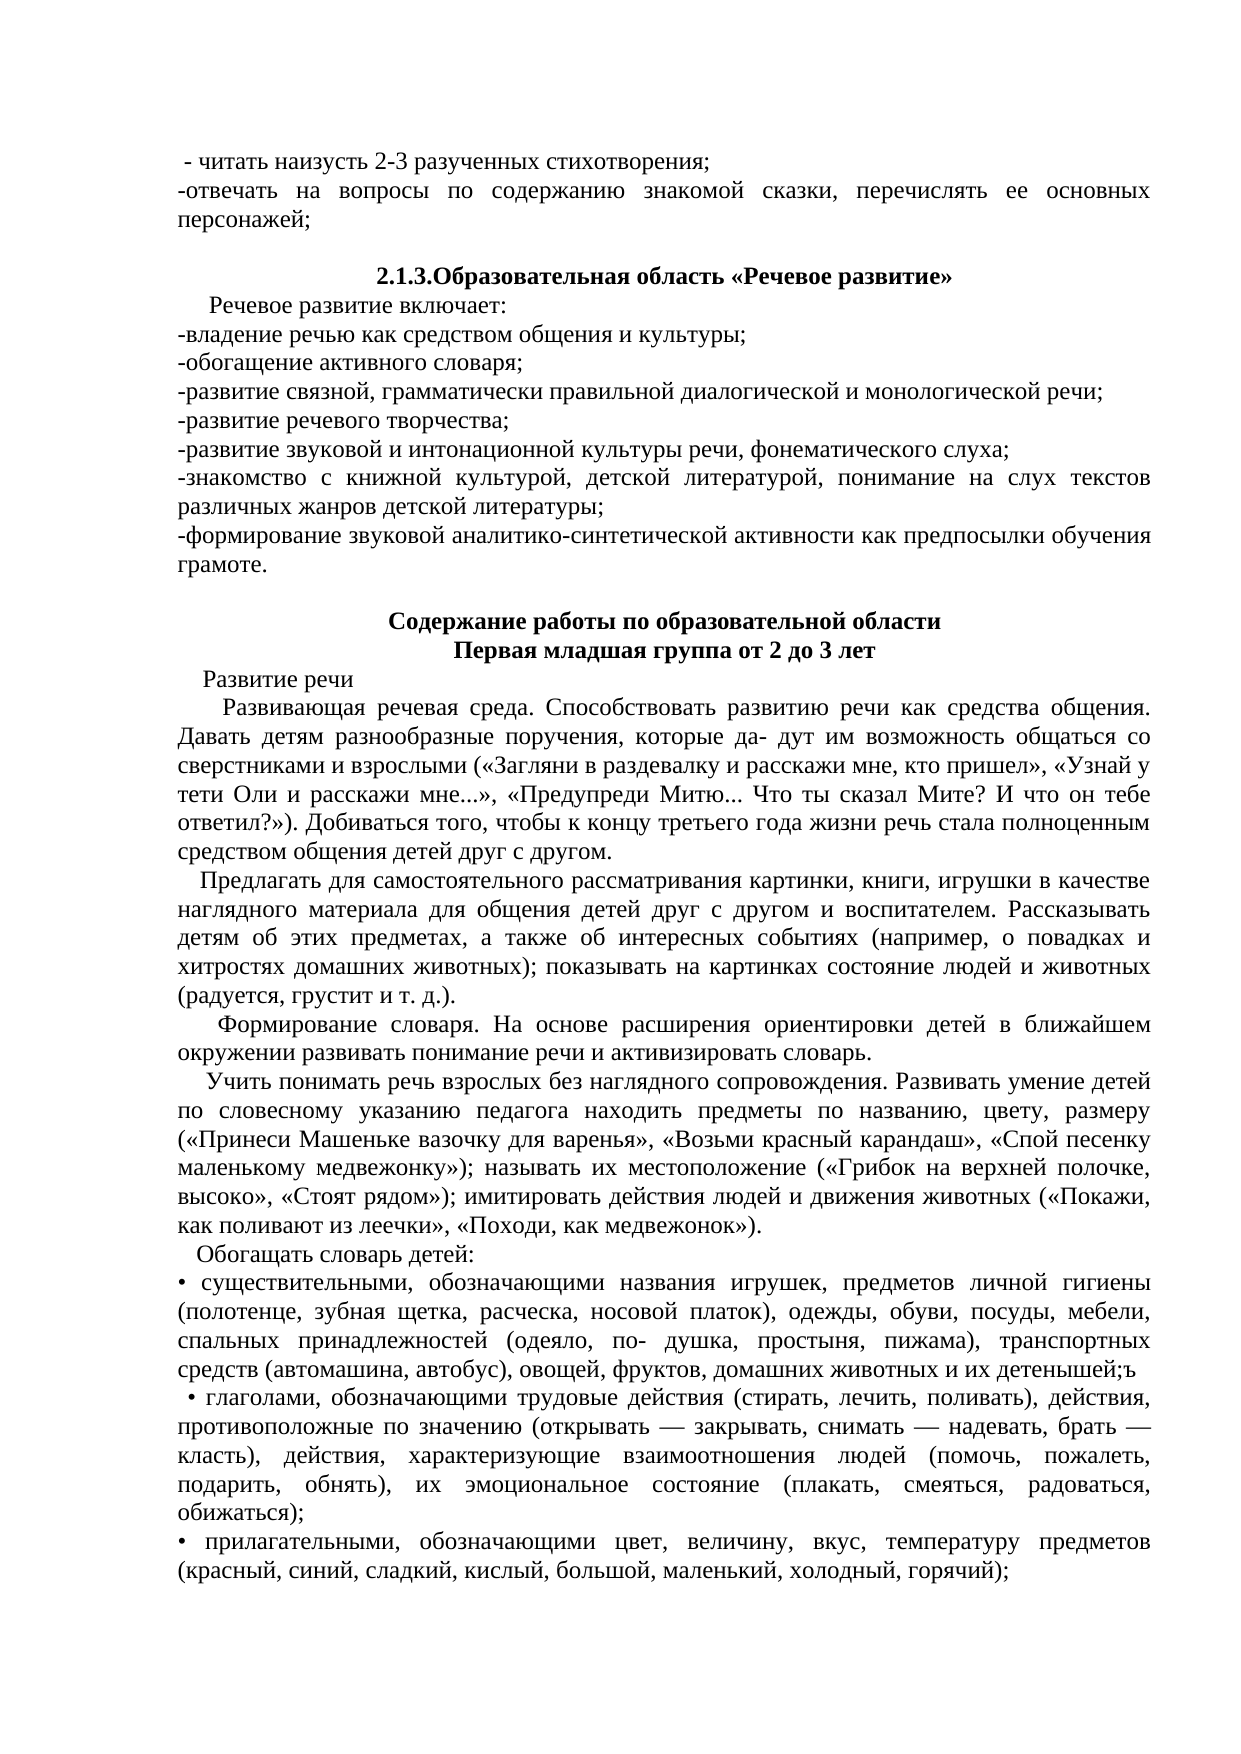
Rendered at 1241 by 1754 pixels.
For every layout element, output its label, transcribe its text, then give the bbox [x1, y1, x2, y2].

text -развитие связной, грамматически правильной диалогической и монологической речи; [177, 376, 1152, 405]
text - читать наизусть 2-3 разученных стихотворения; [177, 146, 1152, 175]
text Развитие речи [177, 664, 1152, 692]
text -развитие звуковой и интонационной культуры речи, фонематического слуха; [177, 434, 1152, 462]
text 2.1.3.Образовательная область «Речевое развитие» [177, 261, 1152, 290]
text -формирование звуковой аналитико-синтетической активности как предпосылки обучения грамоте. [177, 520, 1152, 577]
text • прилагательными, обозначающими цвет, величину, вкус, температуру предметов (красный, синий, сладкий, кислый, большой, маленький, холодный, горячий); [177, 1526, 1152, 1584]
text Учить понимать речь взрослых без наглядного сопровождения. Развивать умение детей по словесному указанию педагога находить предметы по названию, цвету, размеру («Принеси Машеньке вазочку для варенья», «Возьми красный карандаш», «Спой песенку маленькому медвежонку»); называть их местоположение («Грибок на верхней полочке, высоко», «Стоят рядом»); имитировать действия людей и движения животных («Покажи, как поливают из леечки», «Походи, как медвежонок»). [177, 1066, 1152, 1239]
text -отвечать на вопросы по содержанию знакомой сказки, перечислять ее основных персонажей; [177, 175, 1152, 232]
text -обогащение активного словаря; [177, 347, 1152, 376]
text • существительными, обозначающими названия игрушек, предметов личной гигиены (полотенце, зубная щетка, расческа, носовой платок), одежды, обуви, посуды, мебели, спальных принадлежностей (одеяло, по- душка, простыня, пижама), транспортных средств (автомашина, автобус), овощей, фруктов, домашних животных и их детенышей;ъ [177, 1267, 1152, 1382]
text Формирование словаря. На основе расширения ориентировки детей в ближайшем окружении развивать понимание речи и активизировать словарь. [177, 1009, 1152, 1066]
text Предлагать для самостоятельного рассматривания картинки, книги, игрушки в качестве наглядного материала для общения детей друг с другом и воспитателем. Рассказывать детям об этих предметах, а также об интересных событиях (например, о повадках и хитростях домашних животных); показывать на картинках состояние людей и животных (радуется, грустит и т. д.). [177, 865, 1152, 1009]
text • глаголами, обозначающими трудовые действия (стирать, лечить, поливать), действия, противоположные по значению (открывать — закрывать, снимать — надевать, брать — класть), действия, характеризующие взаимоотношения людей (помочь, пожалеть, подарить, обнять), их эмоциональное состояние (плакать, смеяться, радоваться, обижаться); [177, 1382, 1152, 1526]
text -владение речью как средством общения и культуры; [177, 319, 1152, 347]
text Содержание работы по образовательной области [177, 606, 1152, 635]
text -развитие речевого творчества; [177, 405, 1152, 434]
text Развивающая речевая среда. Способствовать развитию речи как средства общения. Давать детям разнообразные поручения, которые да- дут им возможность общаться со сверстниками и взрослыми («Загляни в раздевалку и расскажи мне, кто пришел», «Узнай у тети Оли и расскажи мне...», «Предупреди Митю... Что ты сказал Мите? И что он тебе ответил?»). Добиваться того, чтобы к концу третьего года жизни речь стала полноценным средством общения детей друг с другом. [177, 692, 1152, 865]
text Первая младшая группа от 2 до 3 лет [177, 635, 1152, 664]
text Обогащать словарь детей: [177, 1239, 1152, 1267]
text Речевое развитие включает: [177, 290, 1152, 319]
text -знакомство с книжной культурой, детской литературой, понимание на слух текстов различных жанров детской литературы; [177, 462, 1152, 520]
